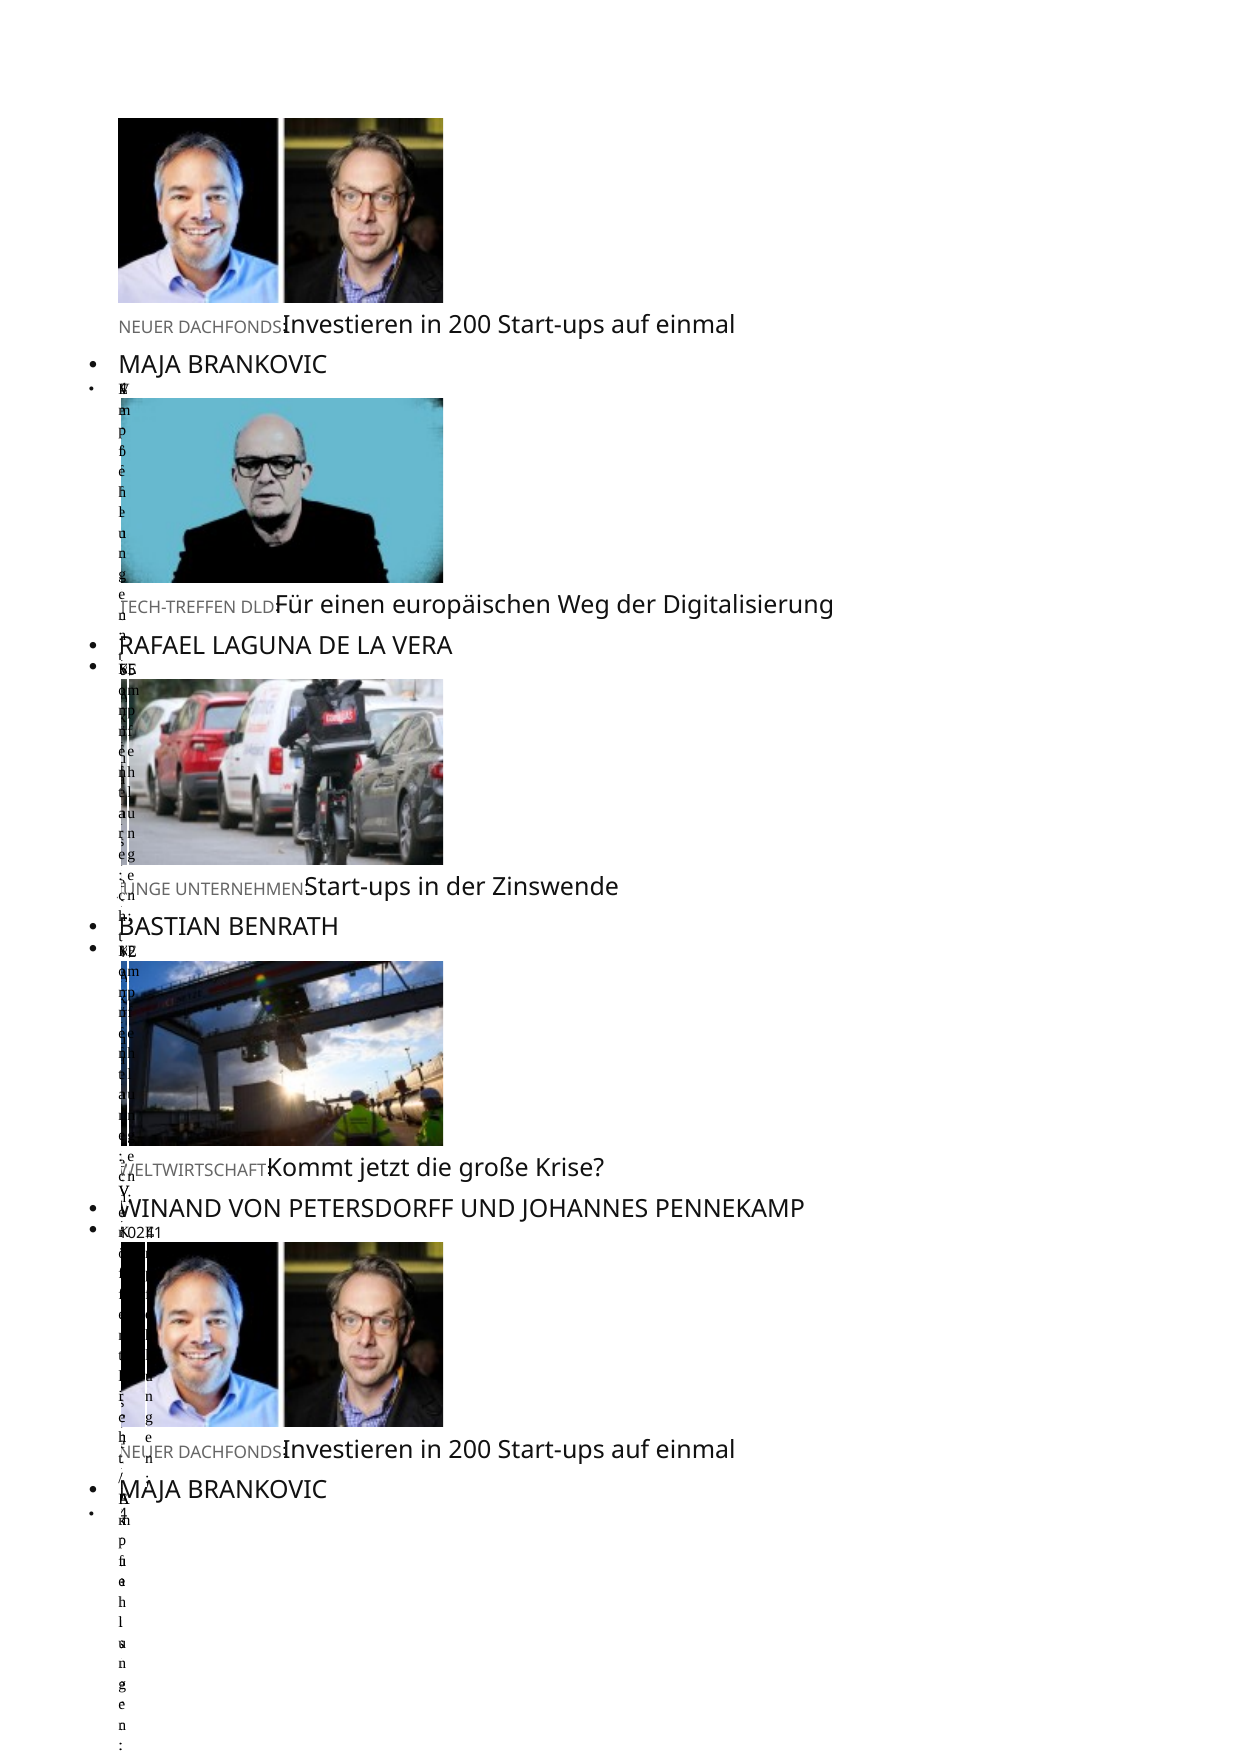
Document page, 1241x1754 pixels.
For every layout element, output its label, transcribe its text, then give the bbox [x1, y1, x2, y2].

text JUNGE UNTERNEHMENStart-ups in der Zinswende [129, 868, 1122, 902]
picture [118, 118, 444, 303]
list BASTIAN BENRATH [121, 912, 1122, 942]
picture [121, 979, 127, 990]
picture [121, 991, 127, 1010]
picture [121, 709, 127, 729]
picture [121, 679, 127, 698]
picture [121, 1011, 127, 1146]
list 12 [129, 942, 1122, 961]
list 4 [121, 380, 1122, 398]
picture [121, 699, 127, 708]
text TECH-TREFFEN DLDFür einen europäischen Weg der Digitalisierung [121, 587, 1122, 621]
picture [147, 1242, 444, 1427]
list 4 [121, 1504, 1122, 1523]
list 12 [121, 942, 127, 953]
picture [121, 730, 127, 865]
text NEUER DACHFONDSInvestieren in 200 Start-ups auf einmal [118, 307, 1122, 341]
list 65 [121, 660, 127, 671]
list RAFAEL LAGUNA DE LA VERA [121, 631, 1122, 660]
text NEUER DACHFONDSInvestieren in 200 Start-ups auf einmal [147, 1431, 1122, 1465]
list MAJA BRANKOVIC [118, 350, 1122, 380]
picture [129, 961, 444, 1146]
picture [121, 398, 444, 583]
text WELTWIRTSCHAFTKommt jetzt die große Krise? [129, 1150, 1122, 1184]
list MAJA BRANKOVIC [121, 1475, 1122, 1504]
list 10241 [121, 1223, 145, 1242]
picture [129, 679, 444, 865]
picture [121, 961, 127, 978]
list 10241 [147, 1223, 1122, 1243]
list 65 [129, 660, 1122, 680]
picture [121, 1242, 145, 1427]
list WINAND VON PETERSDORFF UND JOHANNES PENNEKAMP [121, 1193, 1122, 1223]
